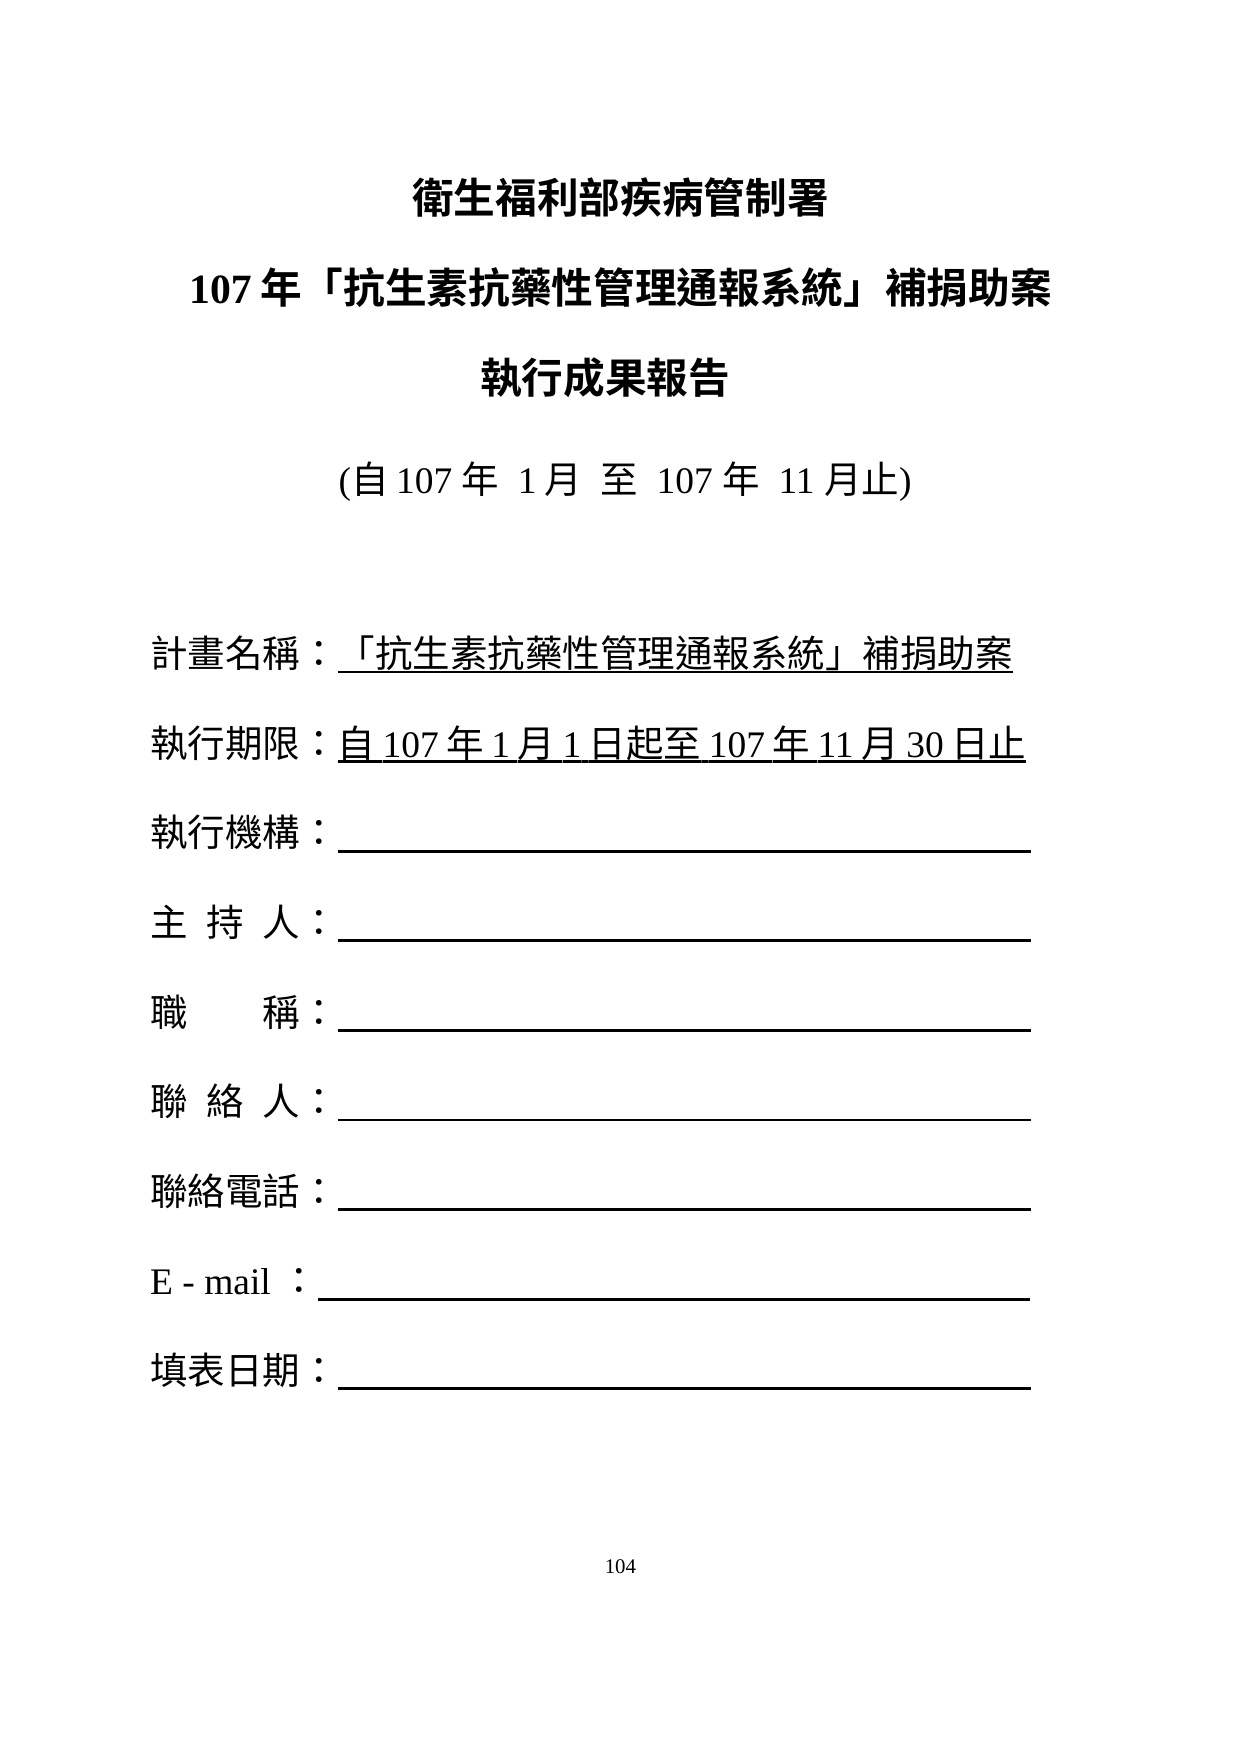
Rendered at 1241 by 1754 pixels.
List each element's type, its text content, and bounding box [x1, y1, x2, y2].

text 主 持 人： [150, 878, 1090, 941]
text 執行期限：自107年1月1日起至107年11月30日止 [150, 699, 1090, 762]
text 填表日期： [150, 1326, 1090, 1389]
text 聯 絡 人： [150, 1057, 1090, 1120]
text 107年「抗生素抗藥性管理通報系統」補捐助案 [150, 255, 1090, 315]
text 計畫名稱：「抗生素抗藥性管理通報系統」補捐助案 [150, 609, 1031, 672]
text 職 稱： [150, 968, 1090, 1030]
text 執行成果報告 [150, 346, 1090, 406]
text 聯絡電話： [150, 1147, 1090, 1209]
text E - mail ： [150, 1237, 1090, 1299]
text (自107 年 1月 至 107 年 11 月止) [150, 436, 1090, 498]
text 執行機構： [150, 789, 1090, 851]
text 衛生福利部疾病管制署 [150, 165, 1090, 225]
